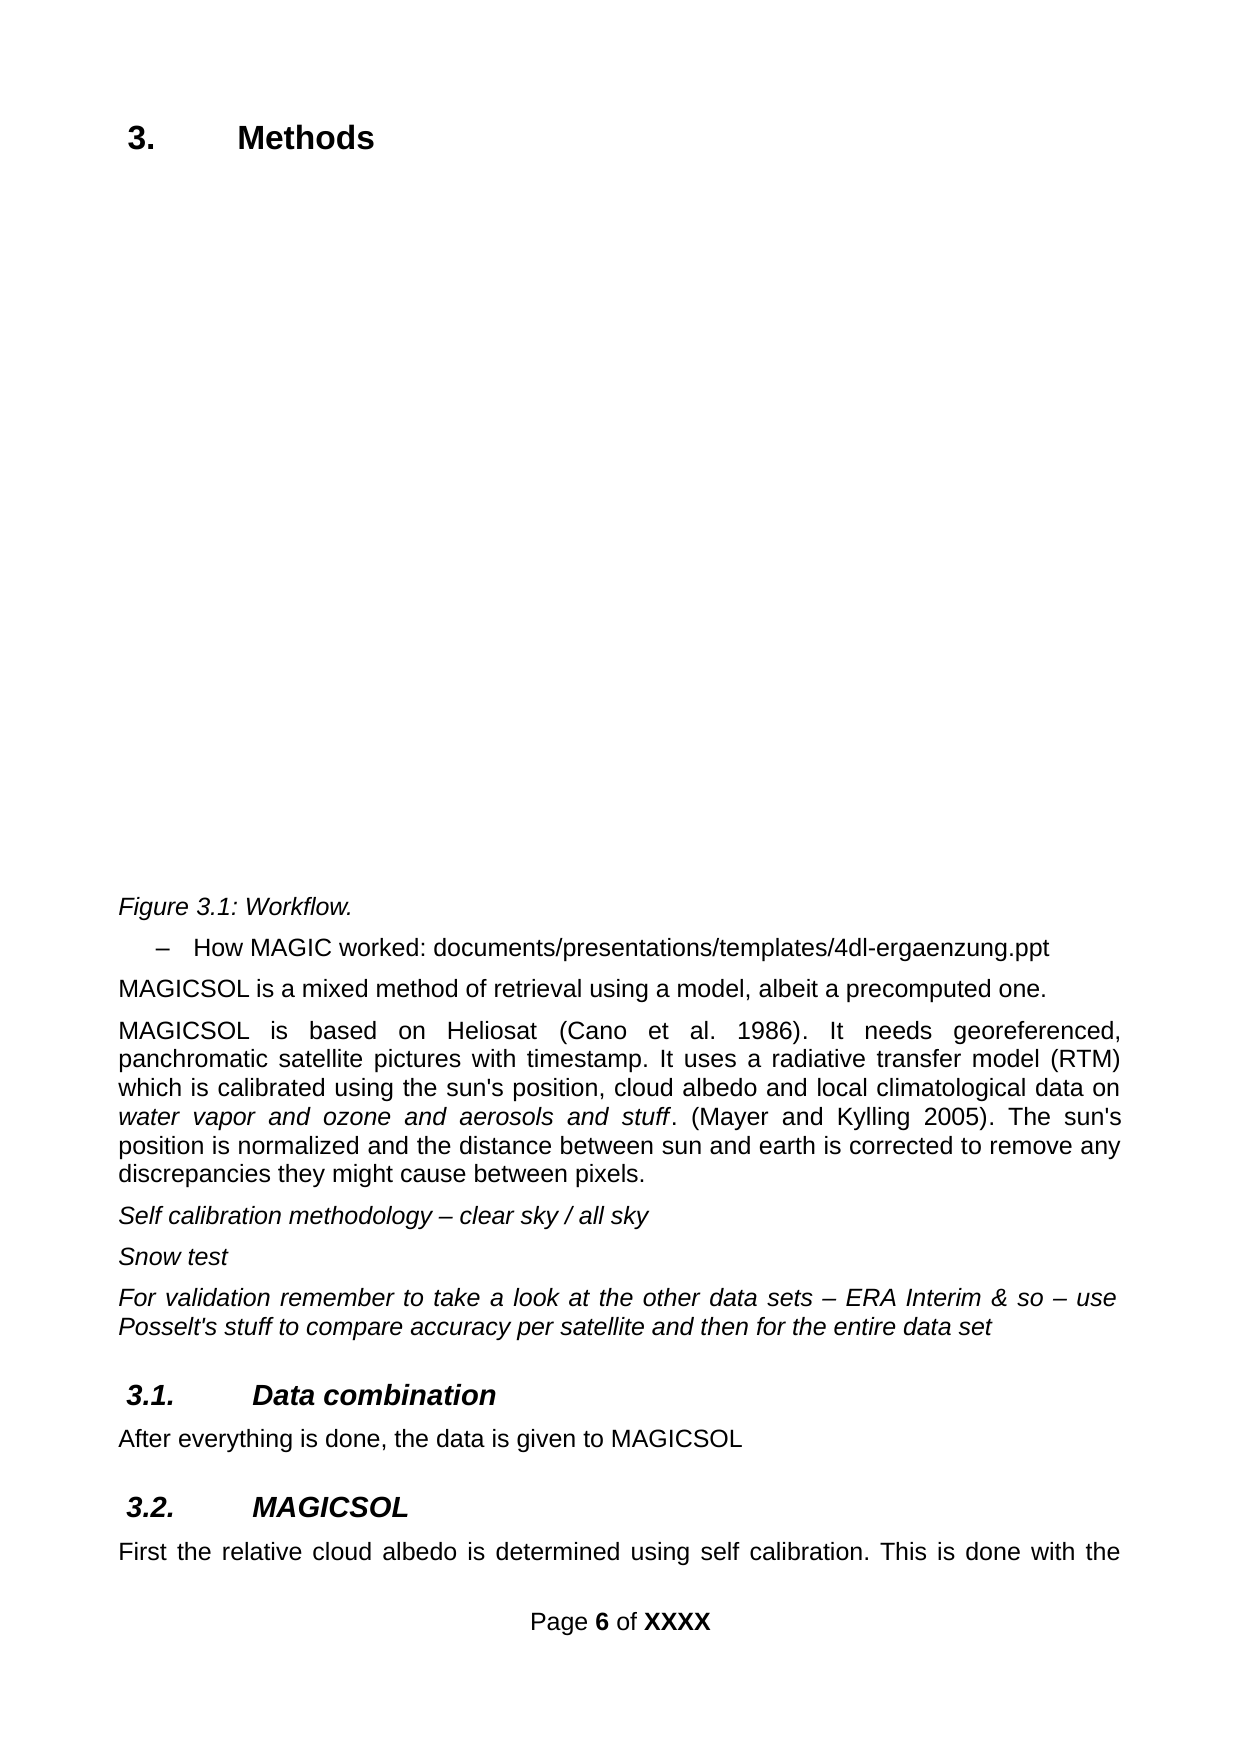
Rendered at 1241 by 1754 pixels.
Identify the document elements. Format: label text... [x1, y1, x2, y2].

list How MAGIC worked: documents/presentations/templates/4dl-ergaenzung.ppt [156, 933, 1122, 962]
text For validation remember to take a look at the other data sets – ERA Interim & so – use Posselt's stuff to compare accuracy per satellite and then for the entire data set [118, 1283, 1122, 1341]
text Self calibration methodology – clear sky / all sky [118, 1201, 1122, 1229]
subtitle Data combination [118, 1378, 1122, 1412]
text Figure 3.1: Workflow. [118, 182, 1122, 921]
text MAGICSOL is based on Heliosat (Cano et al. 1986). It needs georeferenced, panchromatic satellite pictures with timestamp. It uses a radiative transfer model (RTM) which is calibrated using the sun's position, cloud albedo and local climatological data on water vapor and ozone and aerosols and stuff. (Mayer and Kylling 2005). The sun's position is normalized and the distance between sun and earth is corrected to remove any discrepancies they might cause between pixels. [118, 1016, 1122, 1188]
subtitle Methods [118, 118, 1122, 157]
text Snow test [118, 1242, 1122, 1271]
text MAGICSOL is a mixed method of retrieval using a model, albeit a precomputed one. [118, 974, 1122, 1003]
text First the relative cloud albedo is determined using self calibration. This is done with the [118, 1537, 1122, 1565]
subtitle MAGICSOL [118, 1491, 1122, 1524]
text After everything is done, the data is given to MAGICSOL [118, 1424, 1122, 1453]
